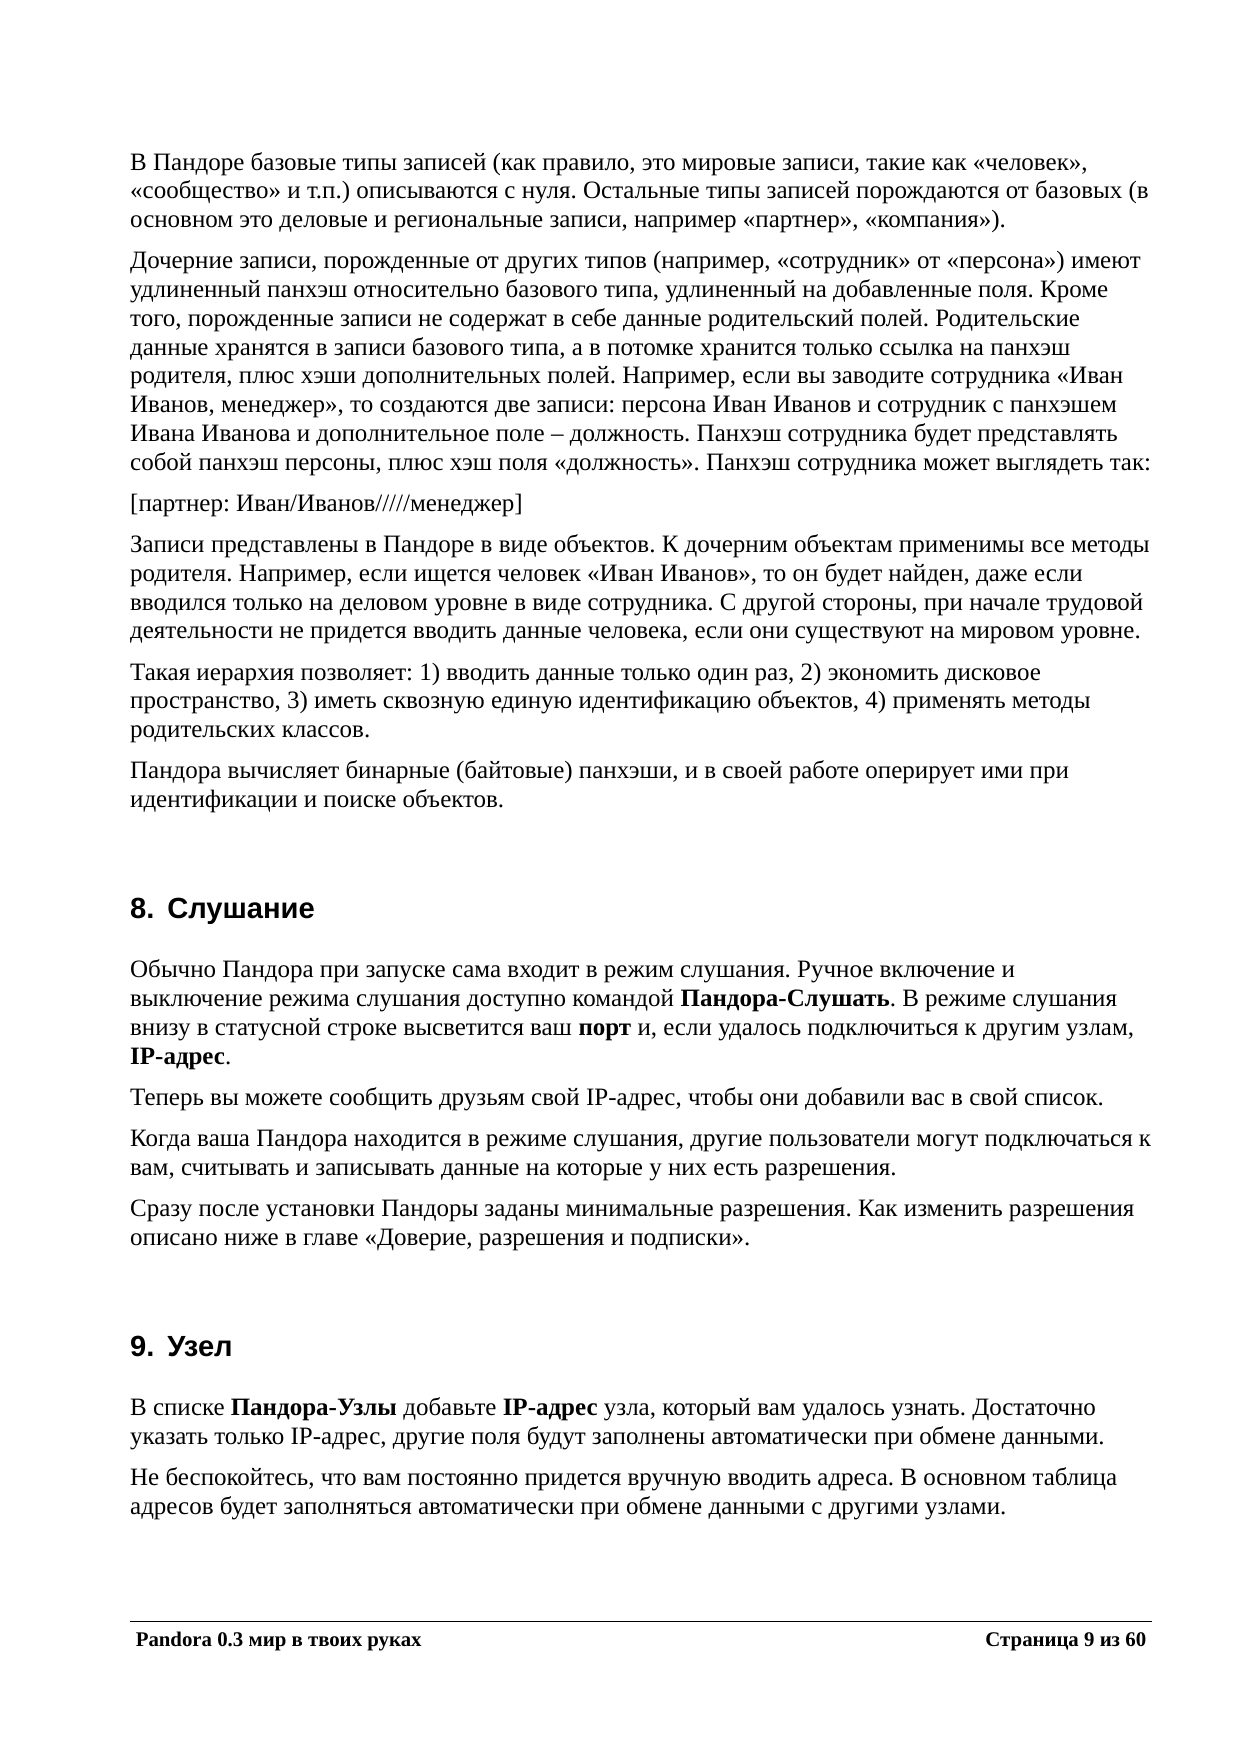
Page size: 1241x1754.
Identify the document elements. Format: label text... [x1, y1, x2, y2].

subtitle Слушание [130, 891, 1152, 924]
text Такая иерархия позволяет: 1) вводить данные только один раз, 2) экономить дисковое пространство, 3) иметь сквозную единую идентификацию объектов, 4) применять методы родительских классов. [130, 657, 1152, 743]
text [партнер: Иван/Иванов/////менеджер] [130, 488, 1152, 517]
text Когда ваша Пандора находится в режиме слушания, другие пользователи могут подключаться к вам, считывать и записывать данные на которые у них есть разрешения. [130, 1123, 1152, 1181]
text Теперь вы можете сообщить друзьям свой IP-адрес, чтобы они добавили вас в свой список. [130, 1082, 1152, 1111]
text Записи представлены в Пандоре в виде объектов. К дочерним объектам применимы все методы родителя. Например, если ищется человек «Иван Иванов», то он будет найден, даже если вводился только на деловом уровне в виде сотрудника. С другой стороны, при начале трудовой деятельности не придется вводить данные человека, если они существуют на мировом уровне. [130, 529, 1152, 644]
subtitle Узел [130, 1329, 1152, 1362]
text Сразу после установки Пандоры заданы минимальные разрешения. Как изменить разрешения описано ниже в главе «Доверие, разрешения и подписки». [130, 1193, 1152, 1251]
text В списке Пандора-Узлы добавьте IP-адрес узла, который вам удалось узнать. Достаточно указать только IP-адрес, другие поля будут заполнены автоматически при обмене данными. [130, 1392, 1152, 1450]
text Пандора вычисляет бинарные (байтовые) панхэши, и в своей работе оперирует ими при идентификации и поиске объектов. [130, 756, 1152, 813]
text Обычно Пандора при запуске сама входит в режим слушания. Ручное включение и выключение режима слушания доступно командой Пандора-Слушать. В режиме слушания внизу в статусной строке высветится ваш порт и, если удалось подключиться к другим узлам, IP-адрес. [130, 954, 1152, 1069]
text Дочерние записи, порожденные от других типов (например, «сотрудник» от «персона») имеют удлиненный панхэш относительно базового типа, удлиненный на добавленные поля. Кроме того, порожденные записи не содержат в себе данные родительский полей. Родительские данные хранятся в записи базового типа, а в потомке хранится только ссылка на панхэш родителя, плюс хэши дополнительных полей. Например, если вы заводите сотрудника «Иван Иванов, менеджер», то создаются две записи: персона Иван Иванов и сотрудник с панхэшем Ивана Иванова и дополнительное поле – должность. Панхэш сотрудника будет представлять собой панхэш персоны, плюс хэш поля «должность». Панхэш сотрудника может выглядеть так: [130, 246, 1152, 476]
text В Пандоре базовые типы записей (как правило, это мировые записи, такие как «человек», «сообщество» и т.п.) описываются с нуля. Остальные типы записей порождаются от базовых (в основном это деловые и региональные записи, например «партнер», «компания»). [130, 147, 1152, 233]
text Не беспокойтесь, что вам постоянно придется вручную вводить адреса. В основном таблица адресов будет заполняться автоматически при обмене данными с другими узлами. [130, 1462, 1152, 1520]
